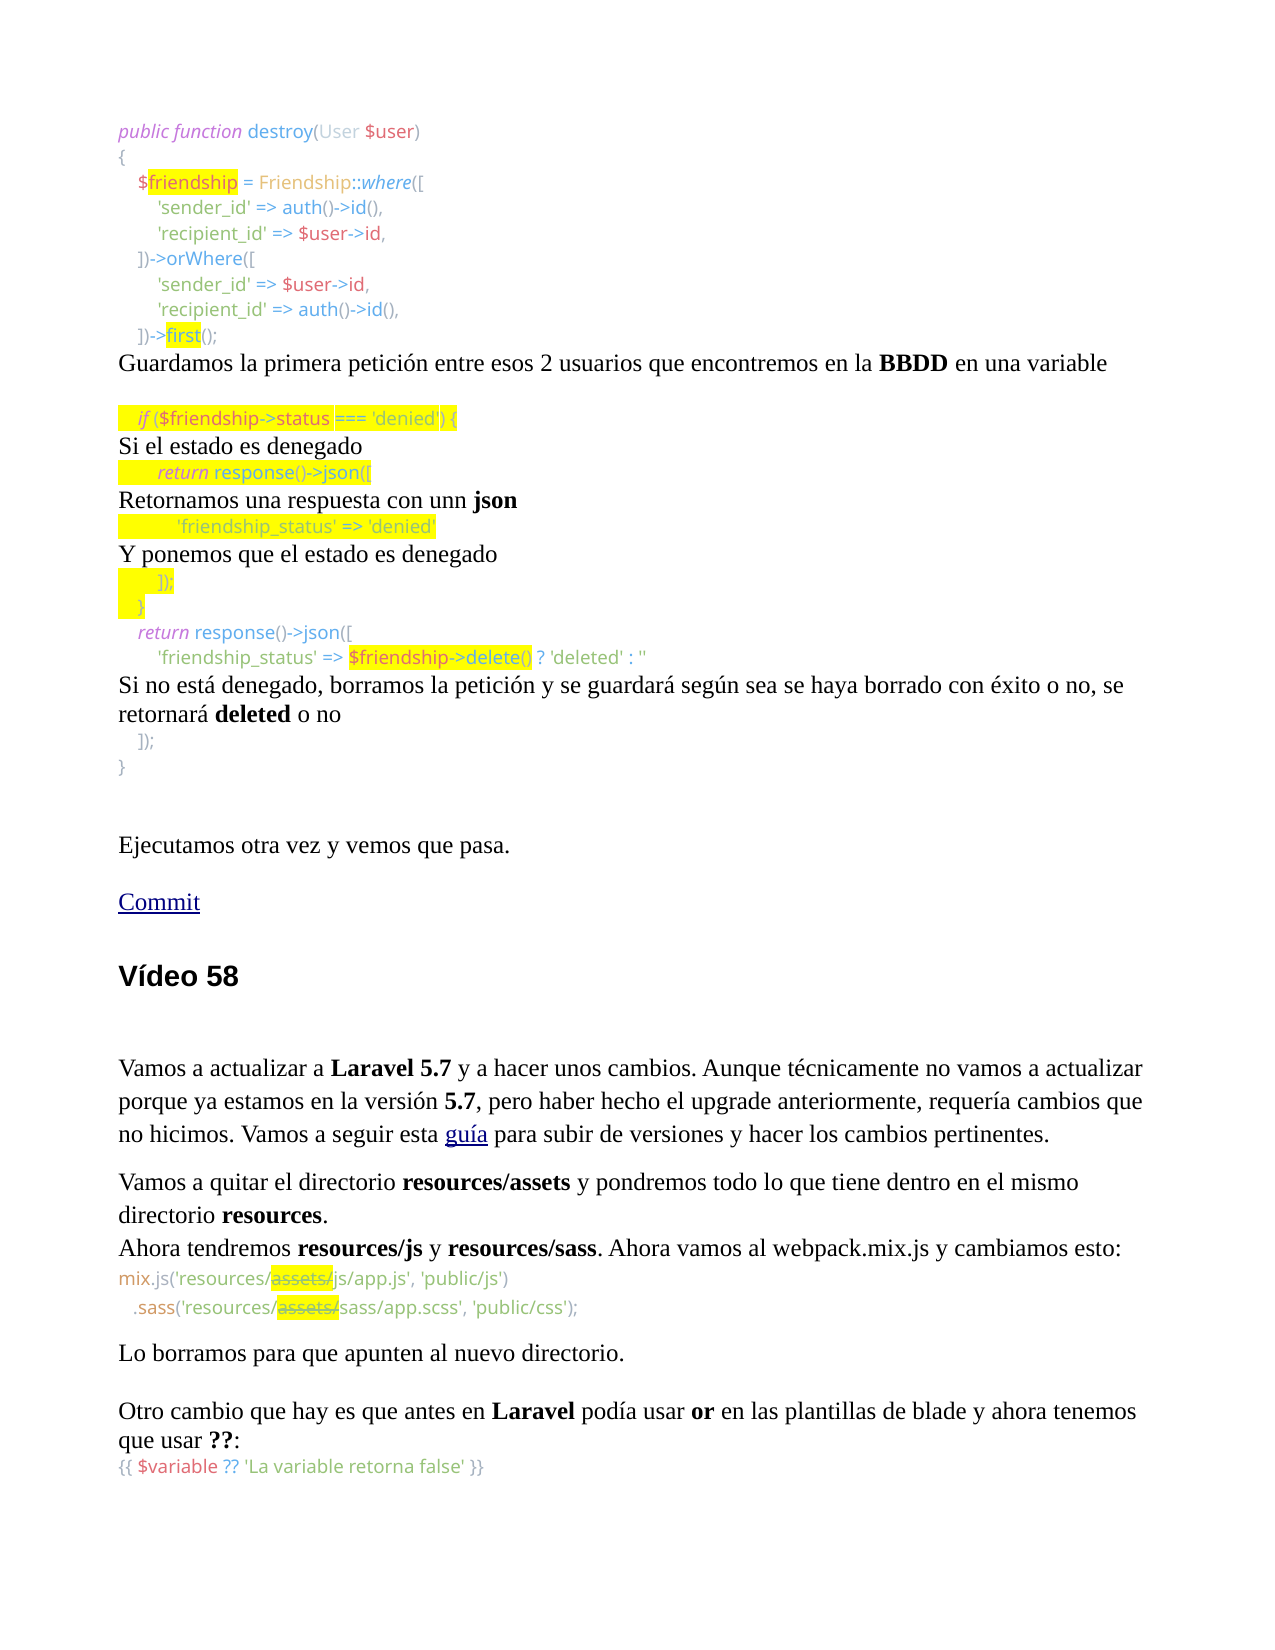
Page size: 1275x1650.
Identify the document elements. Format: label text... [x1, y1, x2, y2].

text Commit [118, 887, 1157, 916]
text Lo borramos para que apunten al nuevo directorio. [118, 1338, 1157, 1367]
text Vamos a actualizar a Laravel 5.7 y a hacer unos cambios. Aunque técnicamente no vamos a actualizar porque ya estamos en la versión 5.7, pero haber hecho el upgrade anteriormente, requería cambios que no hicimos. Vamos a seguir esta guía para subir de versiones y hacer los cambios pertinentes. [118, 1053, 1157, 1148]
text if ($friendship->status === 'denied') { Si el estado es denegado [118, 377, 1157, 459]
text ]); } [118, 728, 1157, 779]
text public function destroy(User $user) { $friendship = Friendship::where([ 'sender_id' => auth()->id(), 'recipient_id' => $user->id, ])->orWhere([ 'sender_id' => $user->id, 'recipient_id' => auth()->id(), ])->first(); Guardamos la primera petición entre esos 2 usuarios que encontremos en la BBDD en una variable [118, 118, 1157, 377]
subtitle Vídeo 58 [118, 959, 1157, 993]
text ]); } return response()->json([ 'friendship_status' => $friendship->delete() ? 'deleted' : '' Si no está denegado, borramos la petición y se guardará según sea se haya borrado con éxito o no, se retornará deleted o no [118, 568, 1157, 728]
text Otro cambio que hay es que antes en Laravel podía usar or en las plantillas de blade y ahora tenemos que usar ??: [118, 1396, 1157, 1453]
text Vamos a quitar el directorio resources/assets y pondremos todo lo que tiene dentro en el mismo directorio resources. Ahora tendremos resources/js y resources/sass. Ahora vamos al webpack.mix.js y cambiamos esto: mix.js('resources/assets/js/app.js', 'public/js') .sass('resources/assets/sass/app.scss', 'public/css'); [118, 1167, 1157, 1320]
text Ejecutamos otra vez y vemos que pasa. [118, 830, 1157, 858]
text 'friendship_status' => 'denied' Y ponemos que el estado es denegado [118, 514, 1157, 568]
text return response()->json([ Retornamos una respuesta con unn json [118, 459, 1157, 514]
text {{ $variable ?? 'La variable retorna false' }} [118, 1453, 1157, 1479]
